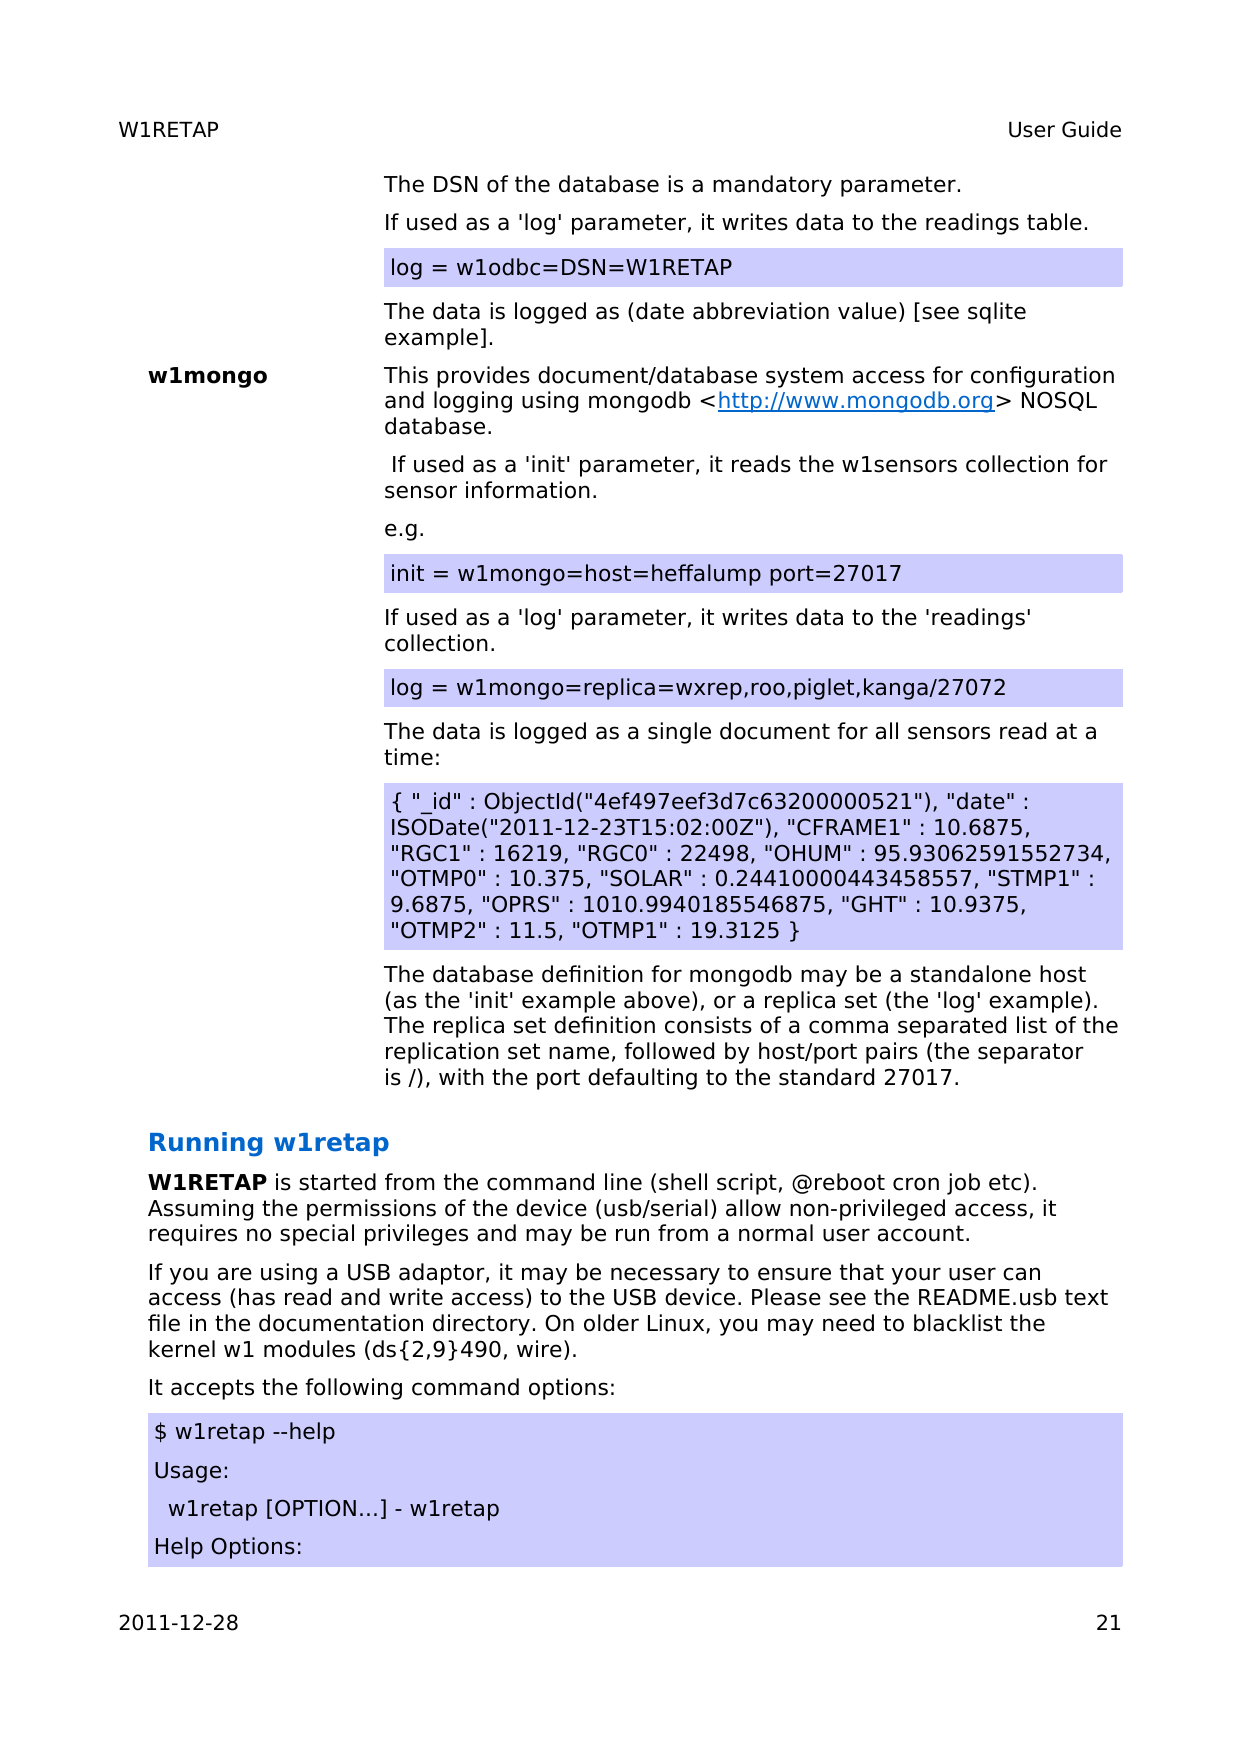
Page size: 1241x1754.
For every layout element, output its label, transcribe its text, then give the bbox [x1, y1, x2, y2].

list The data is logged as (date abbreviation value) [see sqlite example]. [148, 299, 1122, 350]
list The DSN of the database is a mandatory parameter. [148, 172, 1122, 198]
list If used as a 'log' parameter, it writes data to the readings table. [148, 210, 1122, 236]
list The database definition for mongodb may be a standalone host (as the 'init' example above), or a replica set (the 'log' example). The replica set definition consists of a comma separated list of the replication set name, followed by host/port pairs (the separator is /), with the port defaulting to the standard 27017. [148, 962, 1122, 1091]
list e.g. [148, 516, 1122, 542]
list If used as a 'log' parameter, it writes data to the 'readings' collection. [148, 605, 1122, 656]
text Usage: [149, 1451, 1122, 1483]
text { "_id" : ObjectId("4ef497eef3d7c63200000521"), "date" : ISODate("2011-12-23T15:02:00Z"), "CFRAME1" : 10.6875, "RGC1" : 16219, "RGC0" : 22498, "OHUM" : 95.93062591552734, "OTMP0" : 10.375, "SOLAR" : 0.24410000443458557, "STMP1" : 9.6875, "OPRS" : 1010.9940185546875, "GHT" : 10.9375, "OTMP2" : 11.5, "OTMP1" : 19.3125 } [385, 784, 1122, 949]
list The data is logged as a single document for all sensors read at a time: [148, 719, 1122, 771]
subtitle Running w1retap [148, 1128, 1122, 1157]
text $ w1retap --help [149, 1414, 1122, 1445]
text log = w1odbc=DSN=W1RETAP [385, 249, 1122, 286]
text If you are using a USB adaptor, it may be necessary to ensure that your user can access (has read and write access) to the USB device. Please see the README.usb text file in the documentation directory. On older Linux, you may need to blacklist the kernel w1 modules (ds{2,9}490, wire). [148, 1259, 1122, 1362]
text It accepts the following command options: [148, 1375, 1122, 1401]
text log = w1mongo=replica=wxrep,roo,piglet,kanga/27072 [385, 670, 1122, 706]
text init = w1mongo=host=heffalump port=27017 [385, 556, 1122, 592]
text W1RETAP is started from the command line (shell script, @reboot cron job etc). Assuming the permissions of the device (usb/serial) allow non-privileged access, it requires no special privileges and may be run from a normal user account. [148, 1170, 1122, 1247]
text Help Options: [149, 1528, 1122, 1566]
list w1mongo This provides document/database system access for configuration and logging using mongodb <http://www.mongodb.org> NOSQL database. [148, 363, 1122, 440]
list If used as a 'init' parameter, it reads the w1sensors collection for sensor information. [148, 452, 1122, 504]
text w1retap [OPTION...] - w1retap [149, 1490, 1122, 1521]
